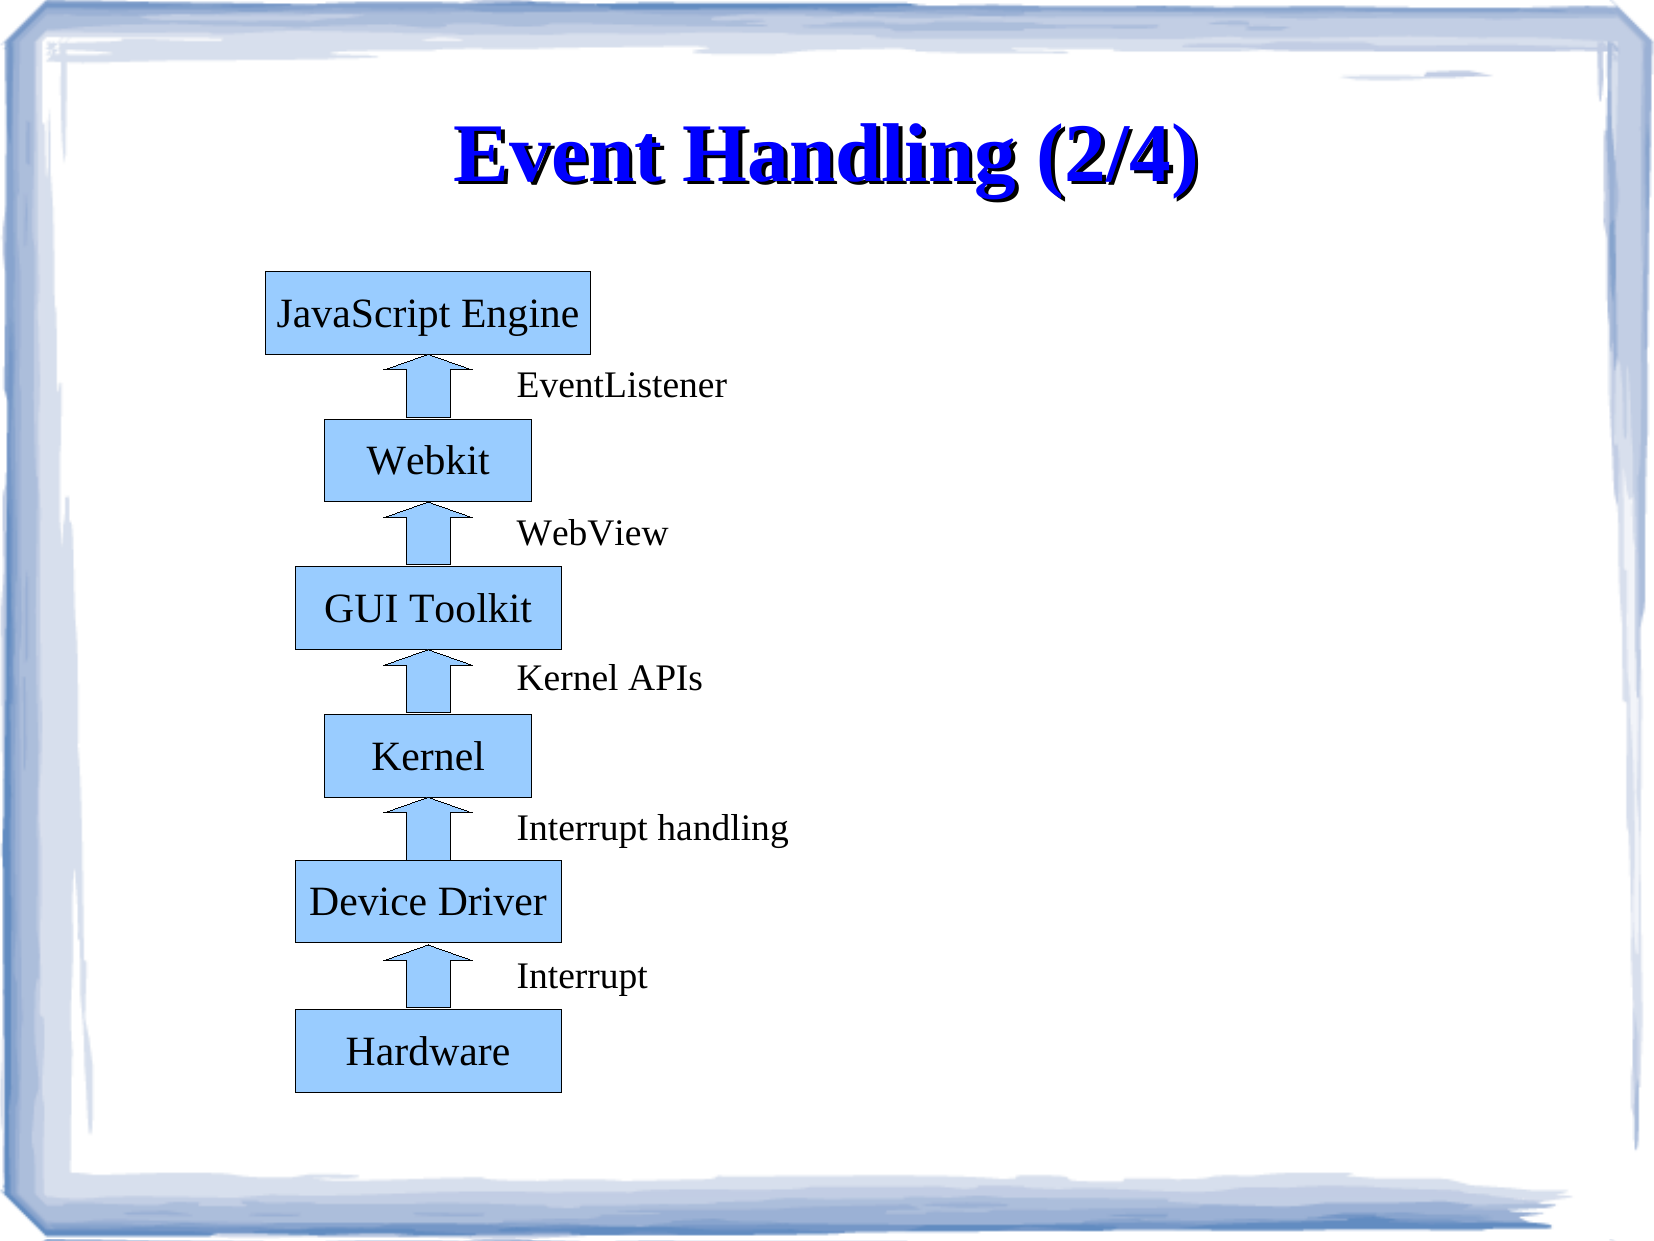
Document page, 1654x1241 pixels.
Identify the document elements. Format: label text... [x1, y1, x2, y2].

text_box EventListener [501, 357, 768, 414]
text_box Kernel [324, 714, 532, 798]
text_box [383, 501, 473, 565]
text_box Device Driver [295, 860, 562, 943]
text_box GUI Toolkit [295, 566, 562, 650]
text_box Hardware [295, 1009, 562, 1093]
text_box JavaScript Engine [265, 271, 591, 355]
text_box Webkit [324, 419, 532, 502]
text_box Interrupt [501, 947, 680, 1004]
text_box [383, 354, 473, 418]
text_box WebView [501, 504, 768, 562]
text_box [383, 944, 473, 1008]
text_box [383, 797, 473, 861]
title Event Handling (2/4) [82, 49, 1571, 257]
picture [0, 0, 1654, 1241]
text_box Kernel APIs [501, 649, 739, 706]
text_box Interrupt handling [501, 799, 827, 857]
text_box [383, 649, 473, 713]
